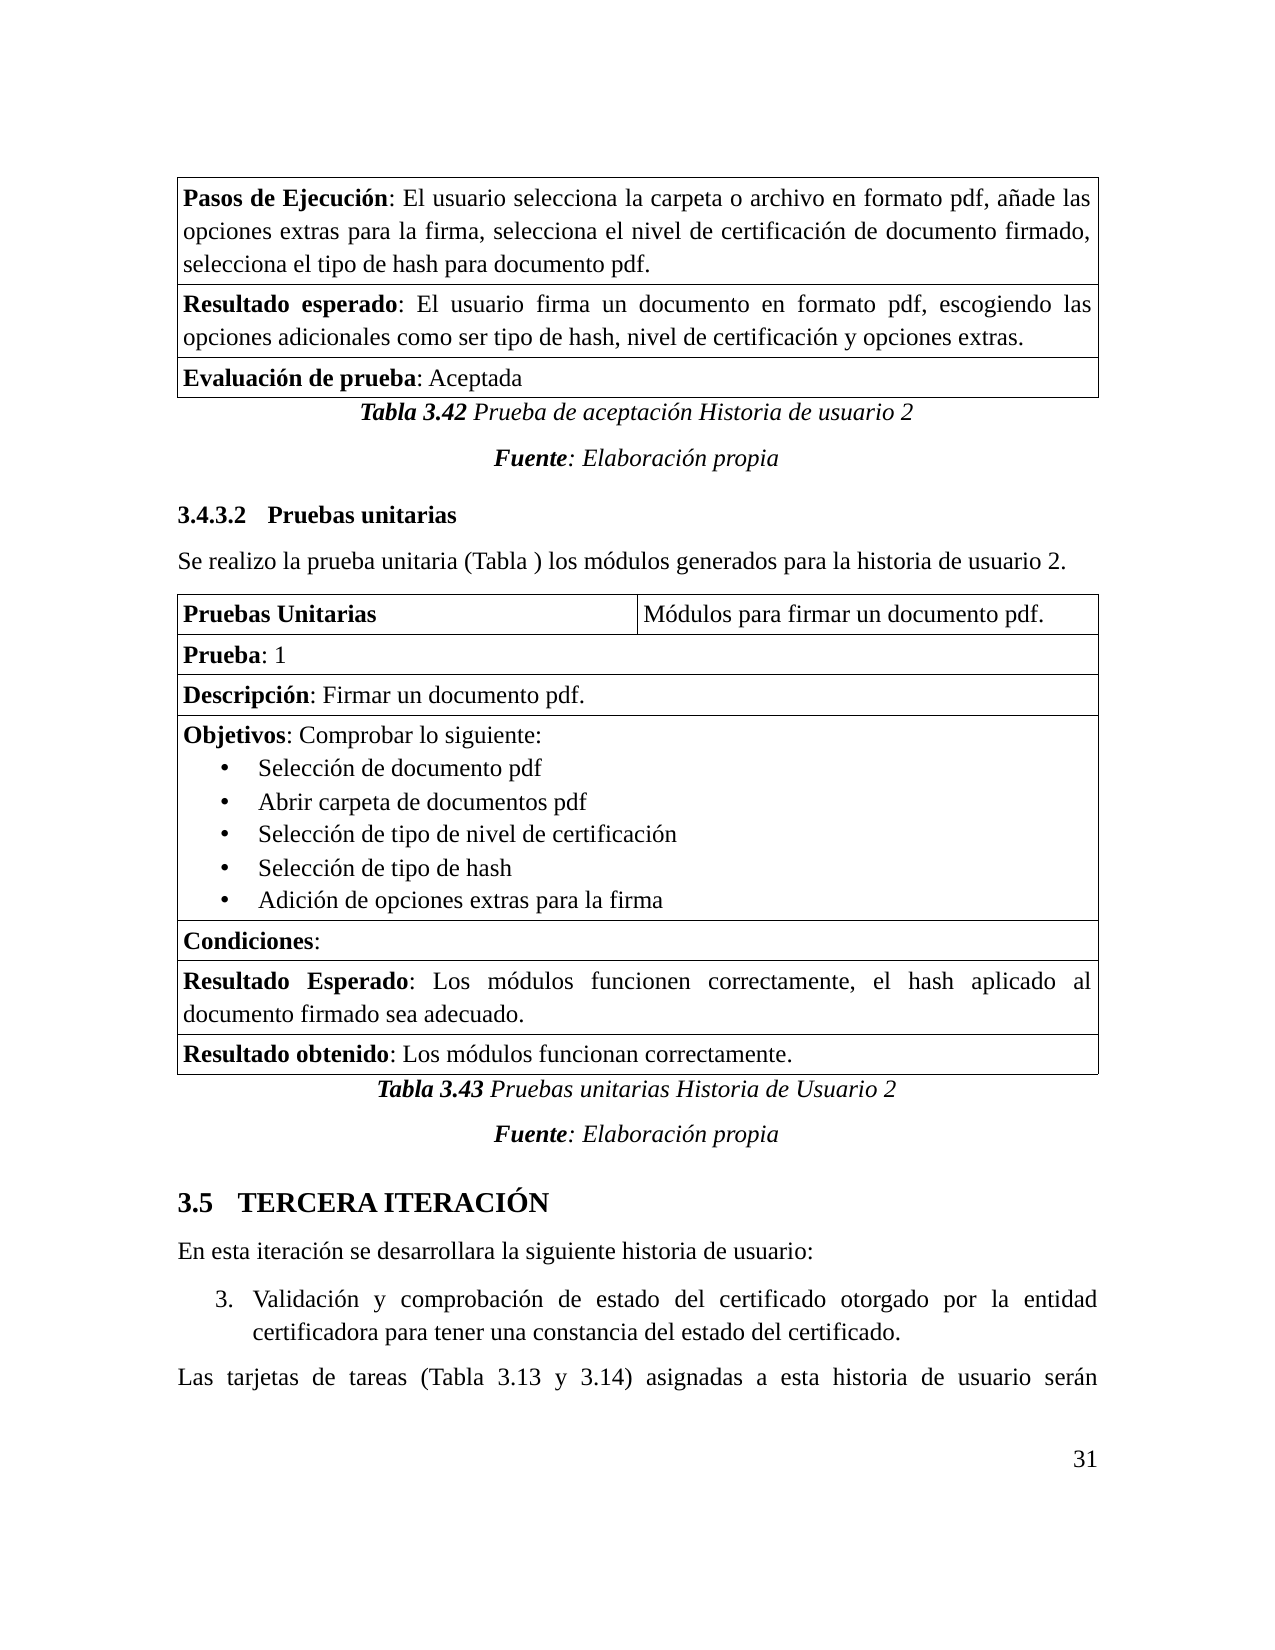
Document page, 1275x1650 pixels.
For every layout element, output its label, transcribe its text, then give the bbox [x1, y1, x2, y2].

table_header Módulos para firmar un documento pdf. [638, 595, 1098, 634]
table_cell Resultado Esperado: Los módulos funcionen correctamente, el hash aplicado al documento firmado sea adecuado. [178, 961, 1098, 1034]
text Tabla 3.43 Pruebas unitarias Historia de Usuario 2 [177, 1075, 1098, 1103]
text Fuente: Elaboración propia [177, 443, 1098, 471]
table_cell Objetivos: Comprobar lo siguiente: Selección de documento pdf Abrir carpeta de documentos pdf Selección de tipo de nivel de certificación Selección de tipo de hash Adición de opciones extras para la firma [178, 716, 1098, 920]
table_cell Resultado obtenido: Los módulos funcionan correctamente. [178, 1035, 1098, 1074]
table_cell Evaluación de prueba: Aceptada [178, 358, 1098, 397]
subtitle TERCERA ITERACIÓN [177, 1186, 1098, 1219]
subtitle Pruebas unitarias [177, 501, 1098, 529]
table_cell Descripción: Firmar un documento pdf. [178, 675, 1098, 715]
text Tabla 3.42 Prueba de aceptación Historia de usuario 2 [177, 398, 1098, 426]
text Las tarjetas de tareas (Tabla 3.13 y 3.14) asignadas a esta historia de usuario serán [177, 1362, 1098, 1391]
table_cell Prueba: 1 [178, 635, 1098, 674]
table_cell Resultado esperado: El usuario firma un documento en formato pdf, escogiendo las opciones adicionales como ser tipo de hash, nivel de certificación y opciones extras. [178, 285, 1098, 357]
text Fuente: Elaboración propia [177, 1119, 1098, 1148]
table_header Pruebas Unitarias [178, 595, 637, 634]
list Validación y comprobación de estado del certificado otorgado por la entidad certificadora para tener una constancia del estado del certificado. [215, 1284, 1098, 1346]
table_cell Pasos de Ejecución: El usuario selecciona la carpeta o archivo en formato pdf, añade las opciones extras para la firma, selecciona el nivel de certificación de documento firmado, selecciona el tipo de hash para documento pdf. [178, 178, 1098, 283]
text En esta iteración se desarrollara la siguiente historia de usuario: [177, 1236, 1098, 1265]
table_cell Condiciones: [178, 921, 1098, 960]
text Se realizo la prueba unitaria (Tabla ) los módulos generados para la historia de usuario 2. [177, 546, 1098, 575]
